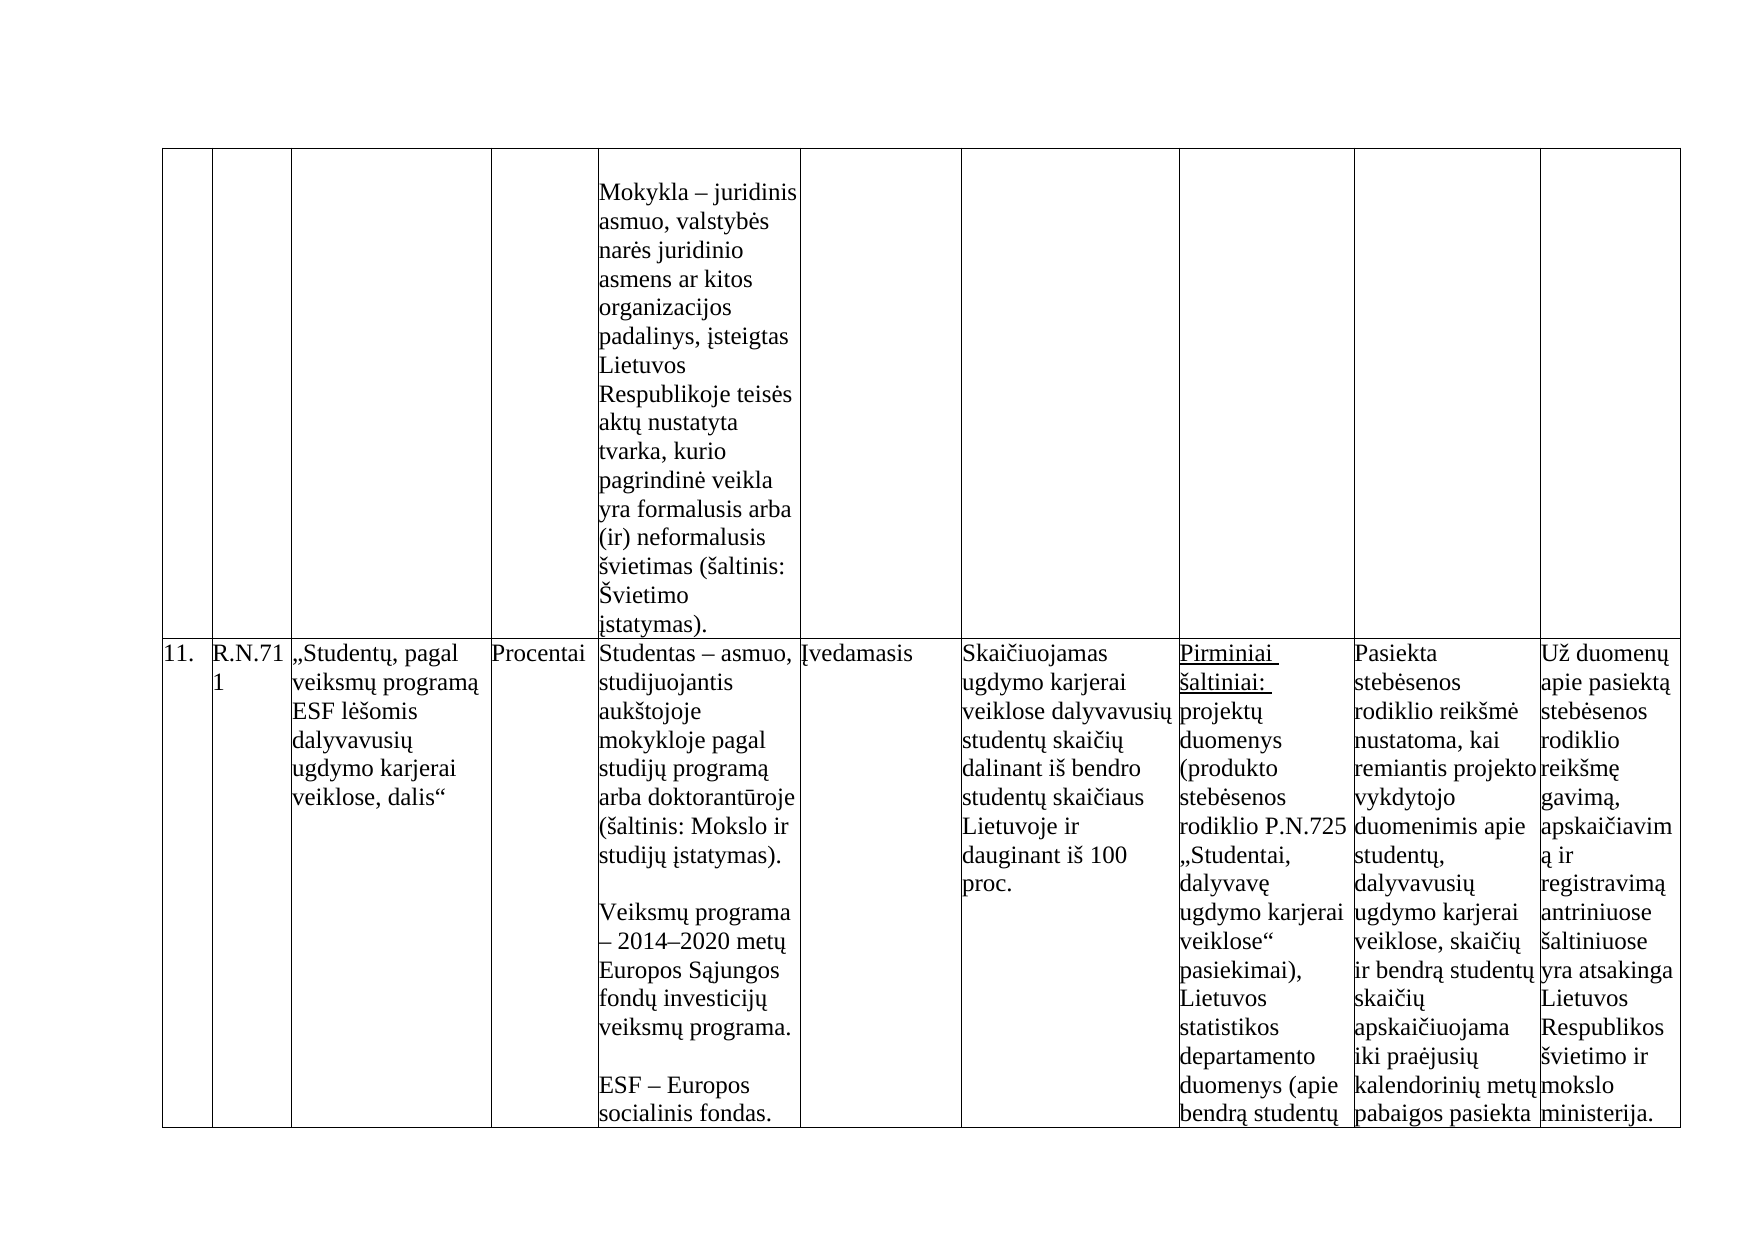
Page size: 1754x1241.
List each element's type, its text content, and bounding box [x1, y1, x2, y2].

table_cell [213, 149, 291, 637]
table_cell „Studentų, pagal veiksmų programą ESF lėšomis dalyvavusių ugdymo karjerai veiklose, dalis“ [292, 639, 491, 1127]
table_cell [163, 149, 212, 637]
table_cell Studentas – asmuo, studijuojantis aukštojoje mokykloje pagal studijų programą arba doktorantūroje (šaltinis: Mokslo ir studijų įstatymas). Veiksmų programa – 2014–2020 metų Europos Sąjungos fondų investicijų veiksmų programa. ESF – Europos socialinis fondas. [599, 639, 800, 1127]
table_cell [1355, 149, 1540, 637]
table_cell Mokykla – juridinis asmuo, valstybės narės juridinio asmens ar kitos organizacijos padalinys, įsteigtas Lietuvos Respublikoje teisės aktų nustatyta tvarka, kurio pagrindinė veikla yra formalusis arba (ir) neformalusis švietimas (šaltinis: Švietimo įstatymas). [599, 149, 800, 637]
table_cell [801, 149, 961, 637]
table_cell R.N.711 [213, 639, 291, 1127]
table_cell [962, 149, 1179, 637]
table_cell Procentai [492, 639, 598, 1127]
table_cell Už duomenų apie pasiektą stebėsenos rodiklio reikšmę gavimą, apskaičiavimą ir registravimą antriniuose šaltiniuose yra atsakinga Lietuvos Respublikos švietimo ir mokslo ministerija. [1541, 639, 1680, 1127]
table_cell Įvedamasis [801, 639, 961, 1127]
table_cell Skaičiuojamas ugdymo karjerai veiklose dalyvavusių studentų skaičių dalinant iš bendro studentų skaičiaus Lietuvoje ir dauginant iš 100 proc. [962, 639, 1179, 1127]
table_cell Pirminiai šaltiniai: projektų duomenys (produkto stebėsenos rodiklio P.N.725 „Studentai, dalyvavę ugdymo karjerai veiklose“ pasiekimai), Lietuvos statistikos departamento duomenys (apie bendrą studentų [1180, 639, 1354, 1127]
table_cell [492, 149, 598, 637]
table_cell [1541, 149, 1680, 637]
table_cell 11. [163, 639, 212, 1127]
table_cell [292, 149, 491, 637]
table_cell [1180, 149, 1354, 637]
table_cell Pasiekta stebėsenos rodiklio reikšmė nustatoma, kai remiantis projekto vykdytojo duomenimis apie studentų, dalyvavusių ugdymo karjerai veiklose, skaičių ir bendrą studentų skaičių apskaičiuojama iki praėjusių kalendorinių metų pabaigos pasiekta [1355, 639, 1540, 1127]
